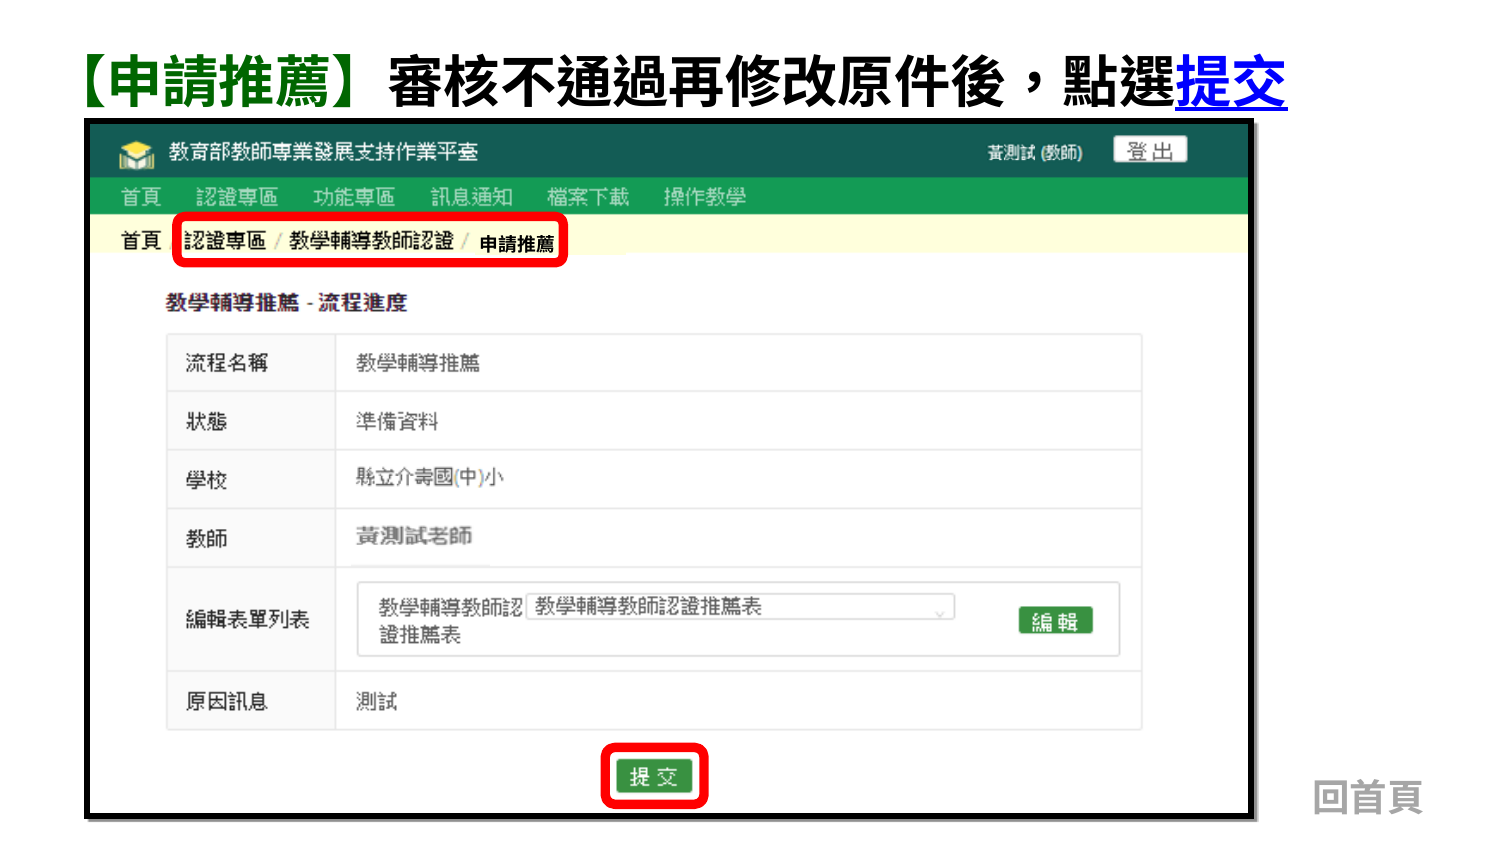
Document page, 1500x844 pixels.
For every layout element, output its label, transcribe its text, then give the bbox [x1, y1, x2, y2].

text_box 申請推薦 [565, 225, 571, 264]
text_box 申請推薦 [464, 225, 558, 258]
picture [89, 124, 1248, 813]
text_box 【申請推薦】審核不通過再修改原件後，點選提交 [34, 41, 1304, 119]
